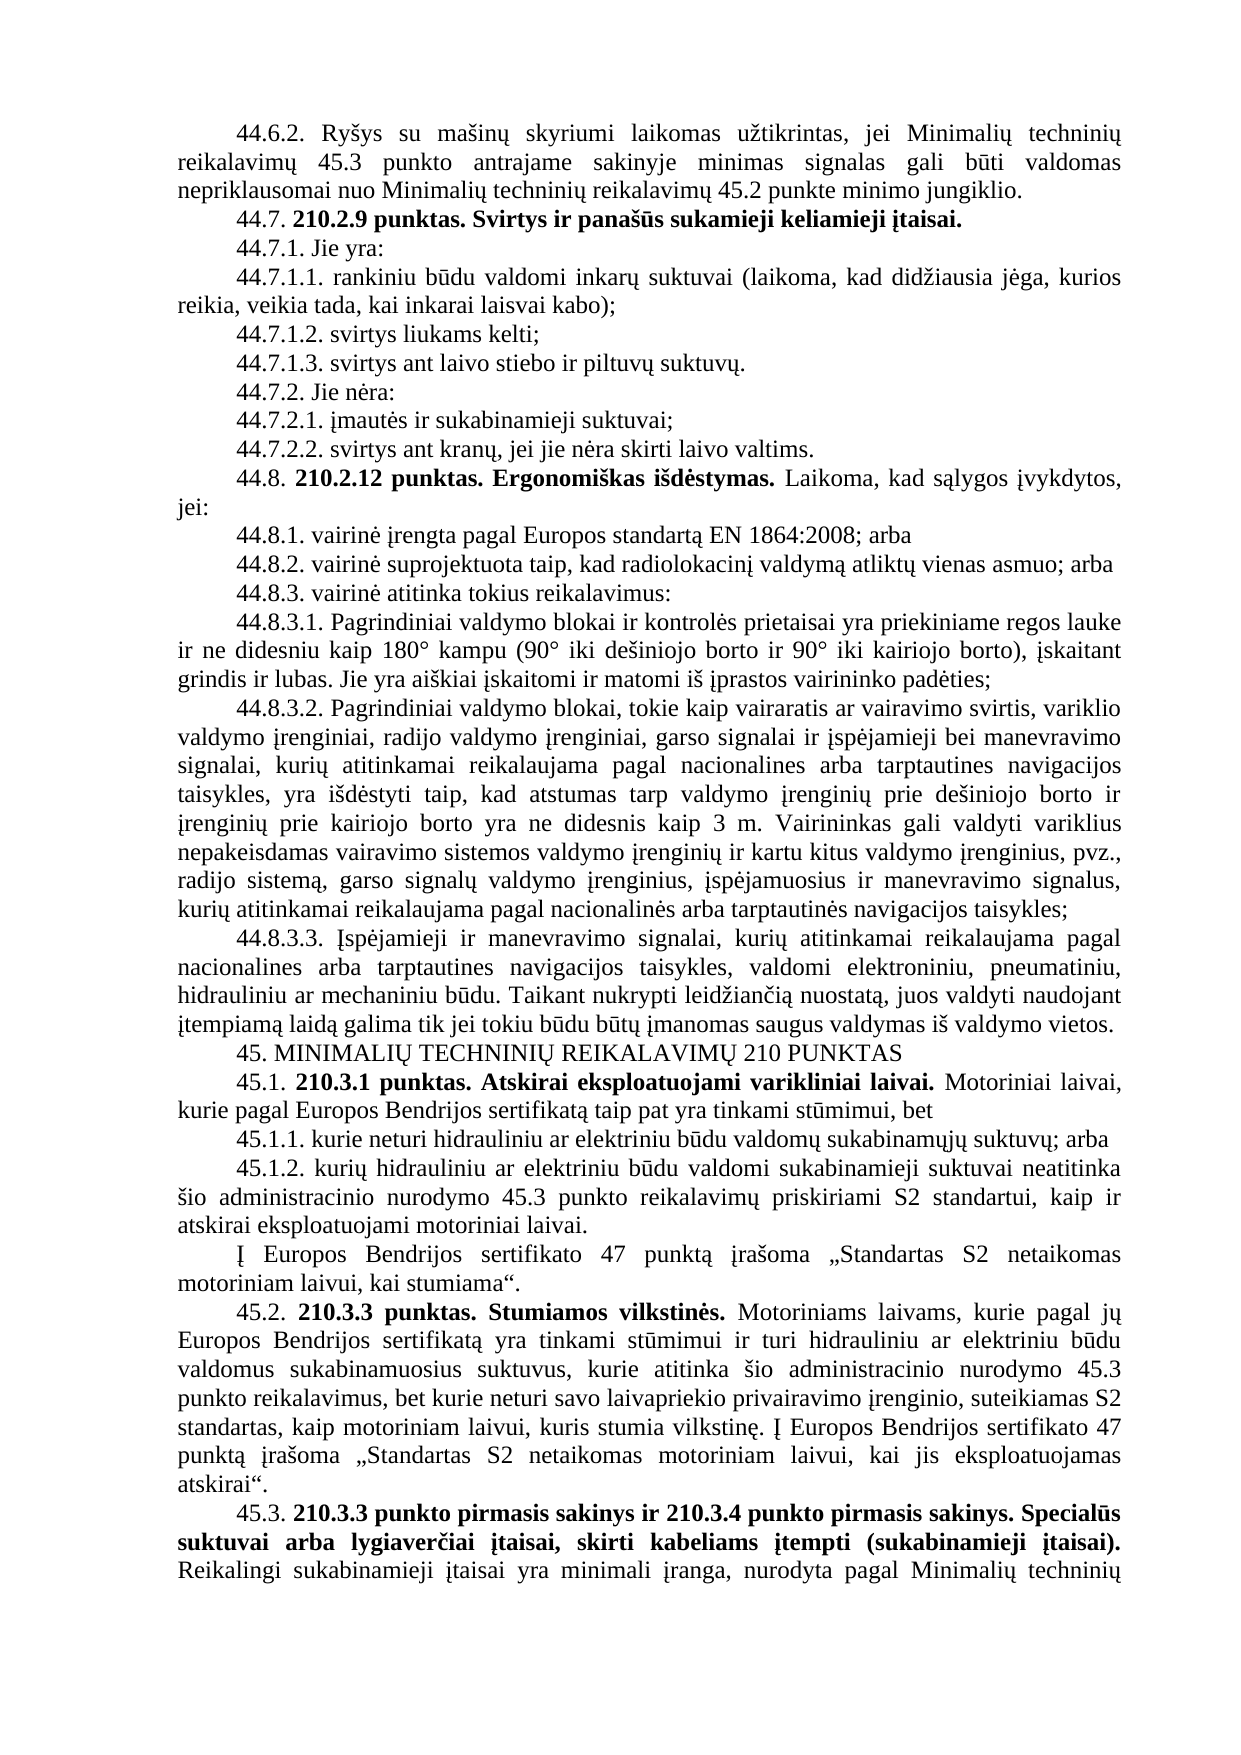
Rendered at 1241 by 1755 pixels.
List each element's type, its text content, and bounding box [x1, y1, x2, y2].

text 44.7. 210.2.9 punktas. Svirtys ir panašūs sukamieji keliamieji įtaisai. [177, 204, 1122, 233]
text 45.1.1. kurie neturi hidrauliniu ar elektriniu būdu valdomų sukabinamųjų suktuvų; arba [177, 1124, 1122, 1153]
text 44.7.2.1. įmautės ir sukabinamieji suktuvai; [177, 406, 1122, 434]
text 44.7.2. Jie nėra: [177, 377, 1122, 406]
text 44.8. 210.2.12 punktas. Ergonomiškas išdėstymas. Laikoma, kad sąlygos įvykdytos, jei: [177, 463, 1122, 521]
text 44.8.3.1. Pagrindiniai valdymo blokai ir kontrolės prietaisai yra priekiniame regos lauke ir ne didesniu kaip 180° kampu (90° iki dešiniojo borto ir 90° iki kairiojo borto), įskaitant grindis ir lubas. Jie yra aiškiai įskaitomi ir matomi iš įprastos vairininko padėties; [177, 607, 1122, 693]
text Į Europos Bendrijos sertifikato 47 punktą įrašoma „Standartas S2 netaikomas motoriniam laivui, kai stumiama“. [177, 1239, 1122, 1297]
text 44.7.1.2. svirtys liukams kelti; [177, 319, 1122, 348]
text 44.8.2. vairinė suprojektuota taip, kad radiolokacinį valdymą atliktų vienas asmuo; arba [177, 549, 1122, 578]
text 45. MINIMALIŲ TECHNINIŲ REIKALAVIMŲ 210 PUNKTAS [177, 1038, 1122, 1067]
text 44.6.2. Ryšys su mašinų skyriumi laikomas užtikrintas, jei Minimalių techninių reikalavimų 45.3 punkto antrajame sakinyje minimas signalas gali būti valdomas nepriklausomai nuo Minimalių techninių reikalavimų 45.2 punkte minimo jungiklio. [177, 118, 1122, 204]
text 44.7.1.1. rankiniu būdu valdomi inkarų suktuvai (laikoma, kad didžiausia jėga, kurios reikia, veikia tada, kai inkarai laisvai kabo); [177, 262, 1122, 319]
text 44.8.3.3. Įspėjamieji ir manevravimo signalai, kurių atitinkamai reikalaujama pagal nacionalines arba tarptautines navigacijos taisykles, valdomi elektroniniu, pneumatiniu, hidrauliniu ar mechaniniu būdu. Taikant nukrypti leidžiančią nuostatą, juos valdyti naudojant įtempiamą laidą galima tik jei tokiu būdu būtų įmanomas saugus valdymas iš valdymo vietos. [177, 923, 1122, 1038]
text 45.3. 210.3.3 punkto pirmasis sakinys ir 210.3.4 punkto pirmasis sakinys. Specialūs suktuvai arba lygiaverčiai įtaisai, skirti kabeliams įtempti (sukabinamieji įtaisai). Reikalingi sukabinamieji įtaisai yra minimali įranga, nurodyta pagal Minimalių techninių [177, 1498, 1122, 1584]
text 44.7.2.2. svirtys ant kranų, jei jie nėra skirti laivo valtims. [177, 434, 1122, 463]
text 44.7.1. Jie yra: [177, 233, 1122, 262]
text 44.8.3.2. Pagrindiniai valdymo blokai, tokie kaip vairaratis ar vairavimo svirtis, variklio valdymo įrenginiai, radijo valdymo įrenginiai, garso signalai ir įspėjamieji bei manevravimo signalai, kurių atitinkamai reikalaujama pagal nacionalines arba tarptautines navigacijos taisykles, yra išdėstyti taip, kad atstumas tarp valdymo įrenginių prie dešiniojo borto ir įrenginių prie kairiojo borto yra ne didesnis kaip 3 m. Vairininkas gali valdyti variklius nepakeisdamas vairavimo sistemos valdymo įrenginių ir kartu kitus valdymo įrenginius, pvz., radijo sistemą, garso signalų valdymo įrenginius, įspėjamuosius ir manevravimo signalus, kurių atitinkamai reikalaujama pagal nacionalinės arba tarptautinės navigacijos taisykles; [177, 693, 1122, 923]
text 44.8.3. vairinė atitinka tokius reikalavimus: [177, 578, 1122, 607]
text 44.8.1. vairinė įrengta pagal Europos standartą EN 1864:2008; arba [177, 521, 1122, 549]
text 45.1. 210.3.1 punktas. Atskirai eksploatuojami varikliniai laivai. Motoriniai laivai, kurie pagal Europos Bendrijos sertifikatą taip pat yra tinkami stūmimui, bet [177, 1067, 1122, 1124]
text 45.2. 210.3.3 punktas. Stumiamos vilkstinės. Motoriniams laivams, kurie pagal jų Europos Bendrijos sertifikatą yra tinkami stūmimui ir turi hidrauliniu ar elektriniu būdu valdomus sukabinamuosius suktuvus, kurie atitinka šio administracinio nurodymo 45.3 punkto reikalavimus, bet kurie neturi savo laivapriekio privairavimo įrenginio, suteikiamas S2 standartas, kaip motoriniam laivui, kuris stumia vilkstinę. Į Europos Bendrijos sertifikato 47 punktą įrašoma „Standartas S2 netaikomas motoriniam laivui, kai jis eksploatuojamas atskirai“. [177, 1297, 1122, 1498]
text 44.7.1.3. svirtys ant laivo stiebo ir piltuvų suktuvų. [177, 348, 1122, 377]
text 45.1.2. kurių hidrauliniu ar elektriniu būdu valdomi sukabinamieji suktuvai neatitinka šio administracinio nurodymo 45.3 punkto reikalavimų priskiriami S2 standartui, kaip ir atskirai eksploatuojami motoriniai laivai. [177, 1153, 1122, 1239]
